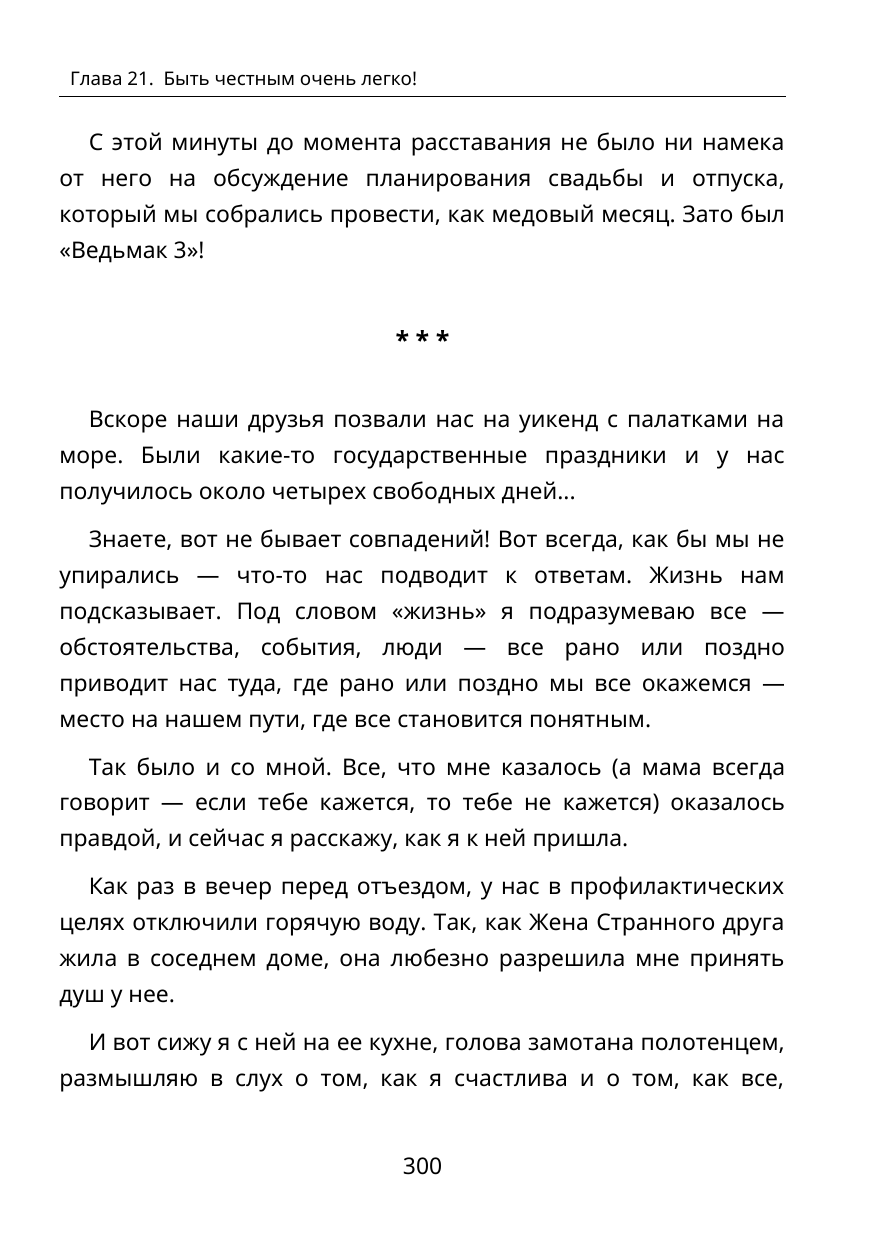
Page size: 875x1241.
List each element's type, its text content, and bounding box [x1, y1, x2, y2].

subtitle * * * [59, 323, 786, 357]
text С этой минуты до момента расставания не было ни намека от него на обсуждение планирования свадьбы и отпуска, который мы собрались провести, как медовый месяц. Зато был «Ведьмак 3»! [59, 126, 786, 265]
text Знаете, вот не бывает совпадений! Вот всегда, как бы мы не упирались — что-то нас подводит к ответам. Жизнь нам подсказывает. Под словом «жизнь» я подразумеваю все — обстоятельства, события, люди — все рано или поздно приводит нас туда, где рано или поздно мы все окажемся — место на нашем пути, где все становится понятным. [59, 523, 786, 734]
text Вскоре наши друзья позвали нас на уикенд с палатками на море. Были какие-то государственные праздники и у нас получилось около четырех свободных дней... [59, 403, 786, 507]
text И вот сижу я с ней на ее кухне, голова замотана полотенцем, размышляю в слух о том, как я счастлива и о том, как все, [59, 1026, 786, 1093]
text Так было и со мной. Все, что мне казалось (а мама всегда говорит — если тебе кажется, то тебе не кажется) оказалось правдой, и сейчас я расскажу, как я к ней пришла. [59, 750, 786, 853]
text Как раз в вечер перед отъездом, у нас в профилактических целях отключили горячую воду. Так, как Жена Странного друга жила в соседнем доме, она любезно разрешила мне принять душ у нее. [59, 870, 786, 1009]
